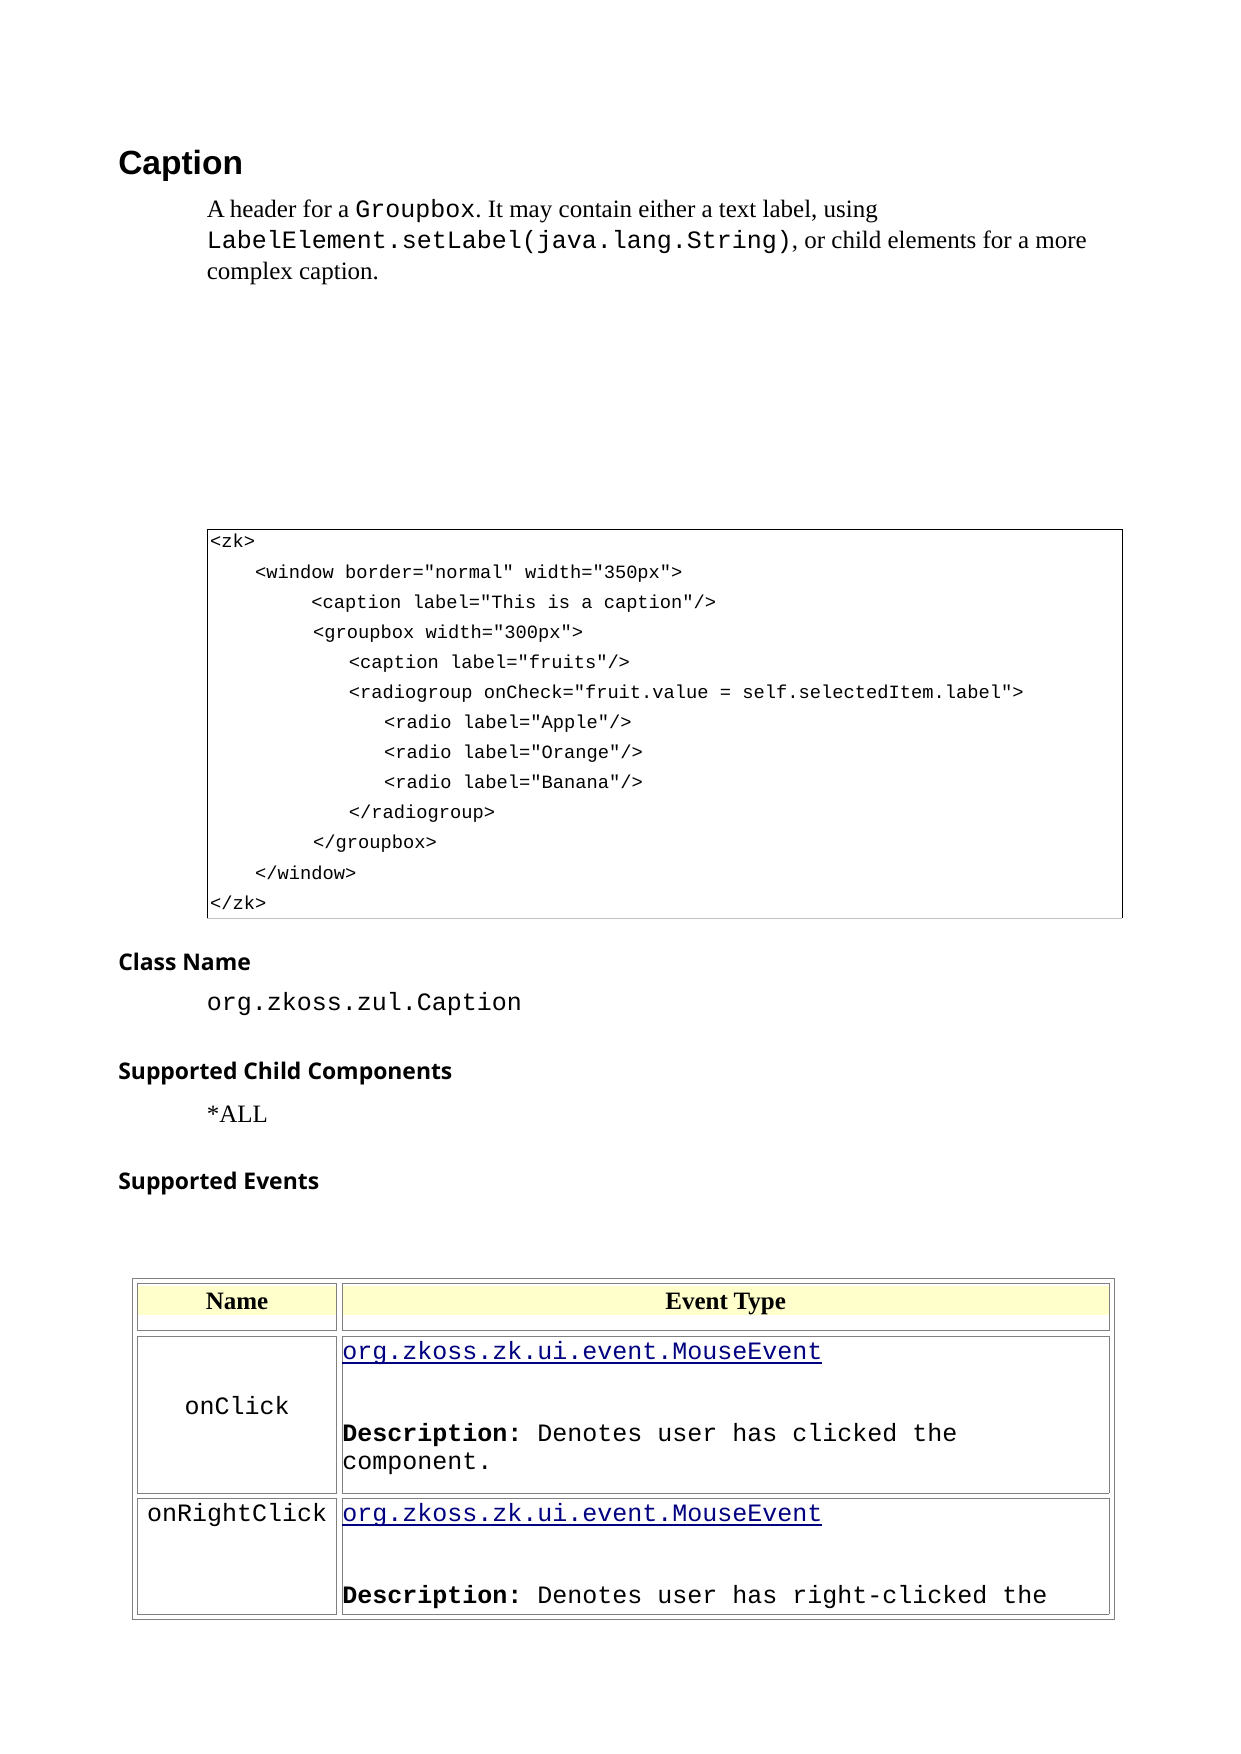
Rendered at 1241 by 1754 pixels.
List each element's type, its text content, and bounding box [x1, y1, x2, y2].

table_cell org.zkoss.zk.ui.event.MouseEvent Description: Denotes user has clicked the component. [339, 1330, 1112, 1492]
text <caption label="fruits"/> [208, 650, 1122, 674]
table_cell onClick [134, 1330, 339, 1492]
subtitle Caption [118, 143, 1122, 182]
text <window border="normal" width="350px"> [208, 559, 1122, 584]
text *ALL [207, 1099, 1122, 1128]
text <radio label="Orange"/> [208, 740, 1122, 764]
subtitle Supported Child Components [118, 1055, 1122, 1087]
text org.zkoss.zul.Caption [207, 989, 1122, 1018]
table_header Name [134, 1279, 339, 1330]
text </window> [208, 860, 1122, 885]
text <radio label="Banana"/> [208, 770, 1122, 794]
text </zk> [208, 891, 1122, 918]
text </groupbox> [208, 830, 1122, 854]
text <zk> [208, 530, 1122, 553]
text <radio label="Apple"/> [208, 710, 1122, 734]
subtitle Class Name [118, 946, 1122, 977]
text <groupbox width="300px"> [208, 619, 1122, 644]
text <caption label="This is a caption"/> [208, 589, 1122, 614]
text <radiogroup onCheck="fruit.value = self.selectedItem.label"> [208, 680, 1122, 704]
subtitle Supported Events [118, 1165, 1122, 1197]
table_header Event Type [339, 1279, 1112, 1330]
text A header for a Groupbox. It may contain either a text label, using LabelElement.setLabel(java.lang.String), or child elements for a more complex caption. [207, 194, 1122, 285]
table_cell onRightClick [134, 1493, 339, 1614]
text </radiogroup> [208, 800, 1122, 824]
table_cell org.zkoss.zk.ui.event.MouseEvent Description: Denotes user has right-clicked the [339, 1493, 1112, 1614]
